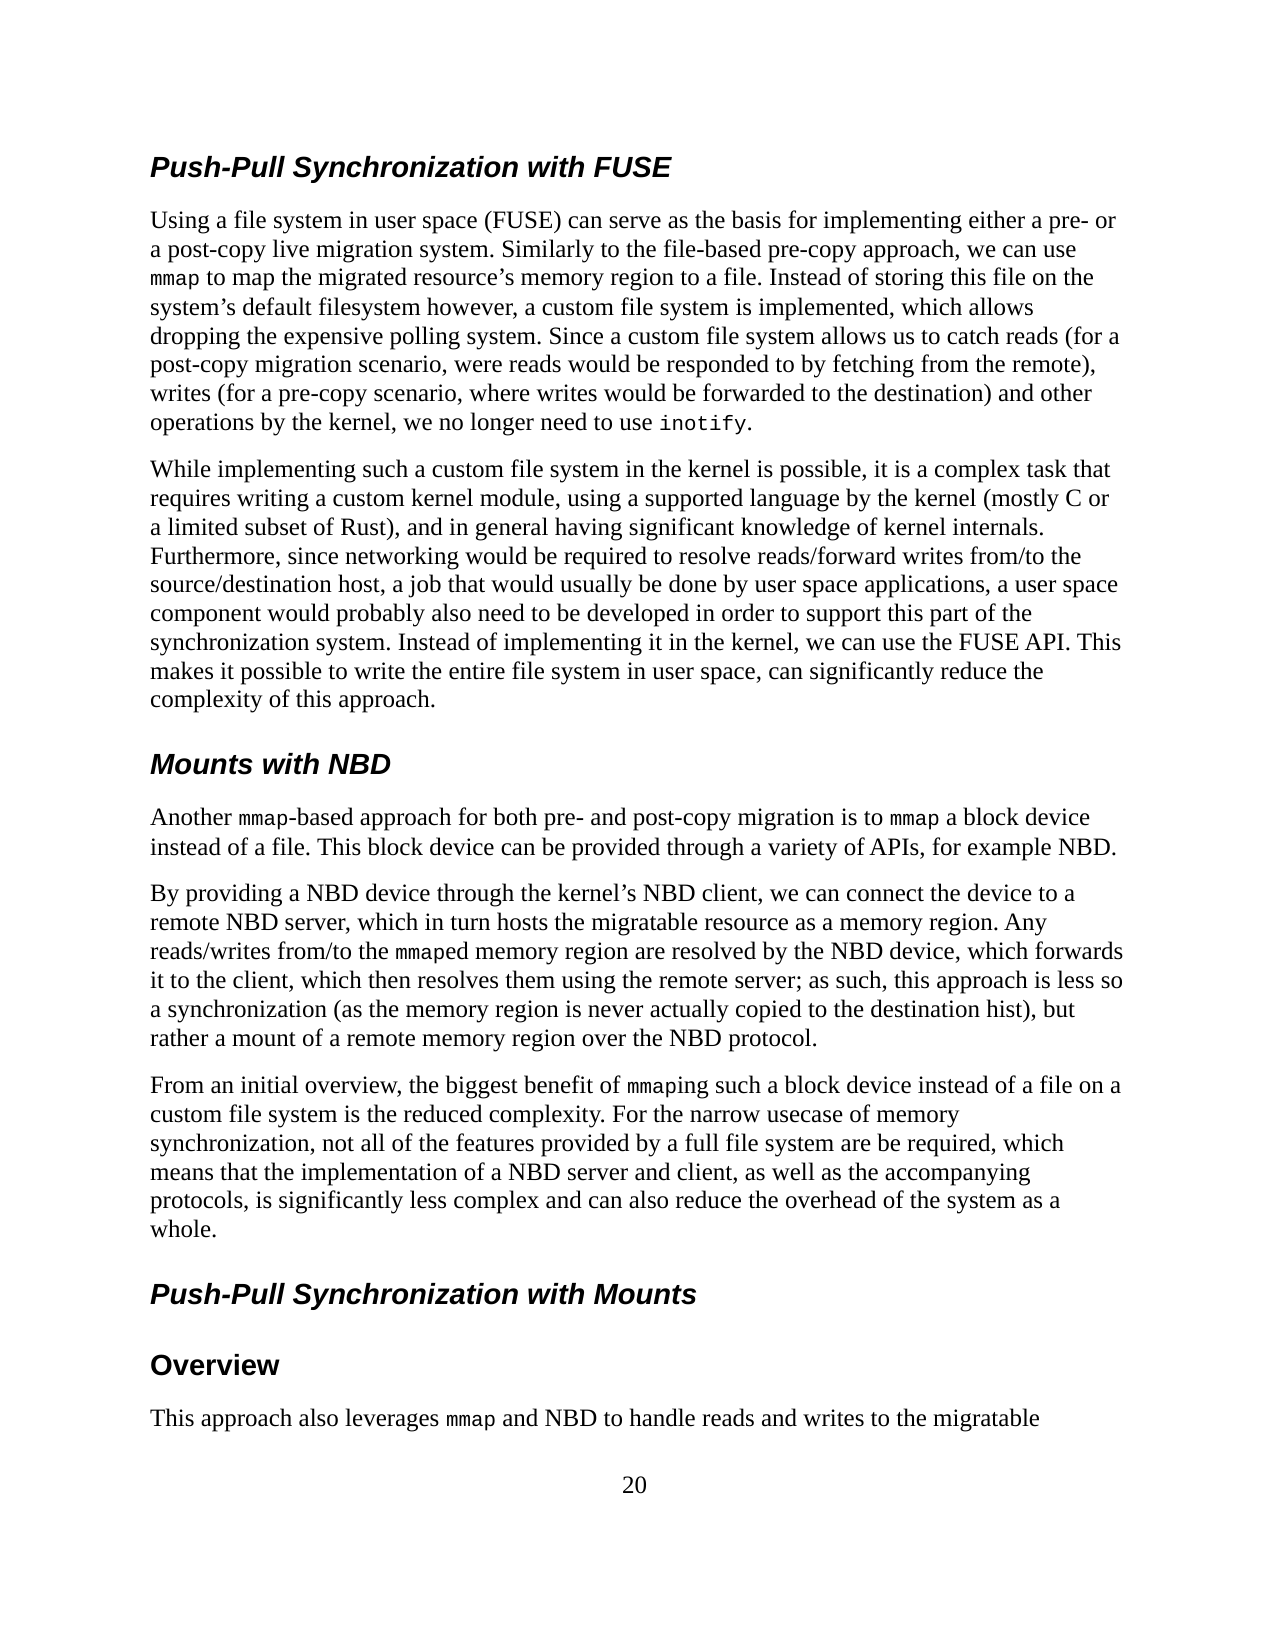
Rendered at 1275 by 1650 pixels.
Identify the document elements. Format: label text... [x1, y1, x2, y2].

text Using a file system in user space (FUSE) can serve as the basis for implementing either a pre- or a post-copy live migration system. Similarly to the file-based pre-copy approach, we can use mmap to map the migrated resource’s memory region to a file. Instead of storing this file on the system’s default filesystem however, a custom file system is implemented, which allows dropping the expensive polling system. Since a custom file system allows us to catch reads (for a post-copy migration scenario, were reads would be responded to by fetching from the remote), writes (for a pre-copy scenario, where writes would be forwarded to the destination) and other operations by the kernel, we no longer need to use inotify. [150, 205, 1125, 437]
text This approach also leverages mmap and NBD to handle reads and writes to the migratable [150, 1403, 1125, 1433]
subtitle Overview [150, 1348, 1125, 1382]
subtitle Push-Pull Synchronization with FUSE [150, 150, 1125, 183]
subtitle Push-Pull Synchronization with Mounts [150, 1277, 1125, 1311]
text Another mmap-based approach for both pre- and post-copy migration is to mmap a block device instead of a file. This block device can be provided through a variety of APIs, for example NBD. [150, 802, 1125, 861]
text From an initial overview, the biggest benefit of mmaping such a block device instead of a file on a custom file system is the reduced complexity. For the narrow usecase of memory synchronization, not all of the features provided by a full file system are be required, which means that the implementation of a NBD server and client, as well as the accompanying protocols, is significantly less complex and can also reduce the overhead of the system as a whole. [150, 1070, 1125, 1243]
text While implementing such a custom file system in the kernel is possible, it is a complex task that requires writing a custom kernel module, using a supported language by the kernel (mostly C or a limited subset of Rust), and in general having significant knowledge of kernel internals. Furthermore, since networking would be required to resolve reads/forward writes from/to the source/destination host, a job that would usually be done by user space applications, a user space component would probably also need to be developed in order to support this part of the synchronization system. Instead of implementing it in the kernel, we can use the FUSE API. This makes it possible to write the entire file system in user space, can significantly reduce the complexity of this approach. [150, 454, 1125, 713]
subtitle Mounts with NBD [150, 747, 1125, 781]
text By providing a NBD device through the kernel’s NBD client, we can connect the device to a remote NBD server, which in turn hosts the migratable resource as a memory region. Any reads/writes from/to the mmaped memory region are resolved by the NBD device, which forwards it to the client, which then resolves them using the remote server; as such, this approach is less so a synchronization (as the memory region is never actually copied to the destination hist), but rather a mount of a remote memory region over the NBD protocol. [150, 878, 1125, 1052]
